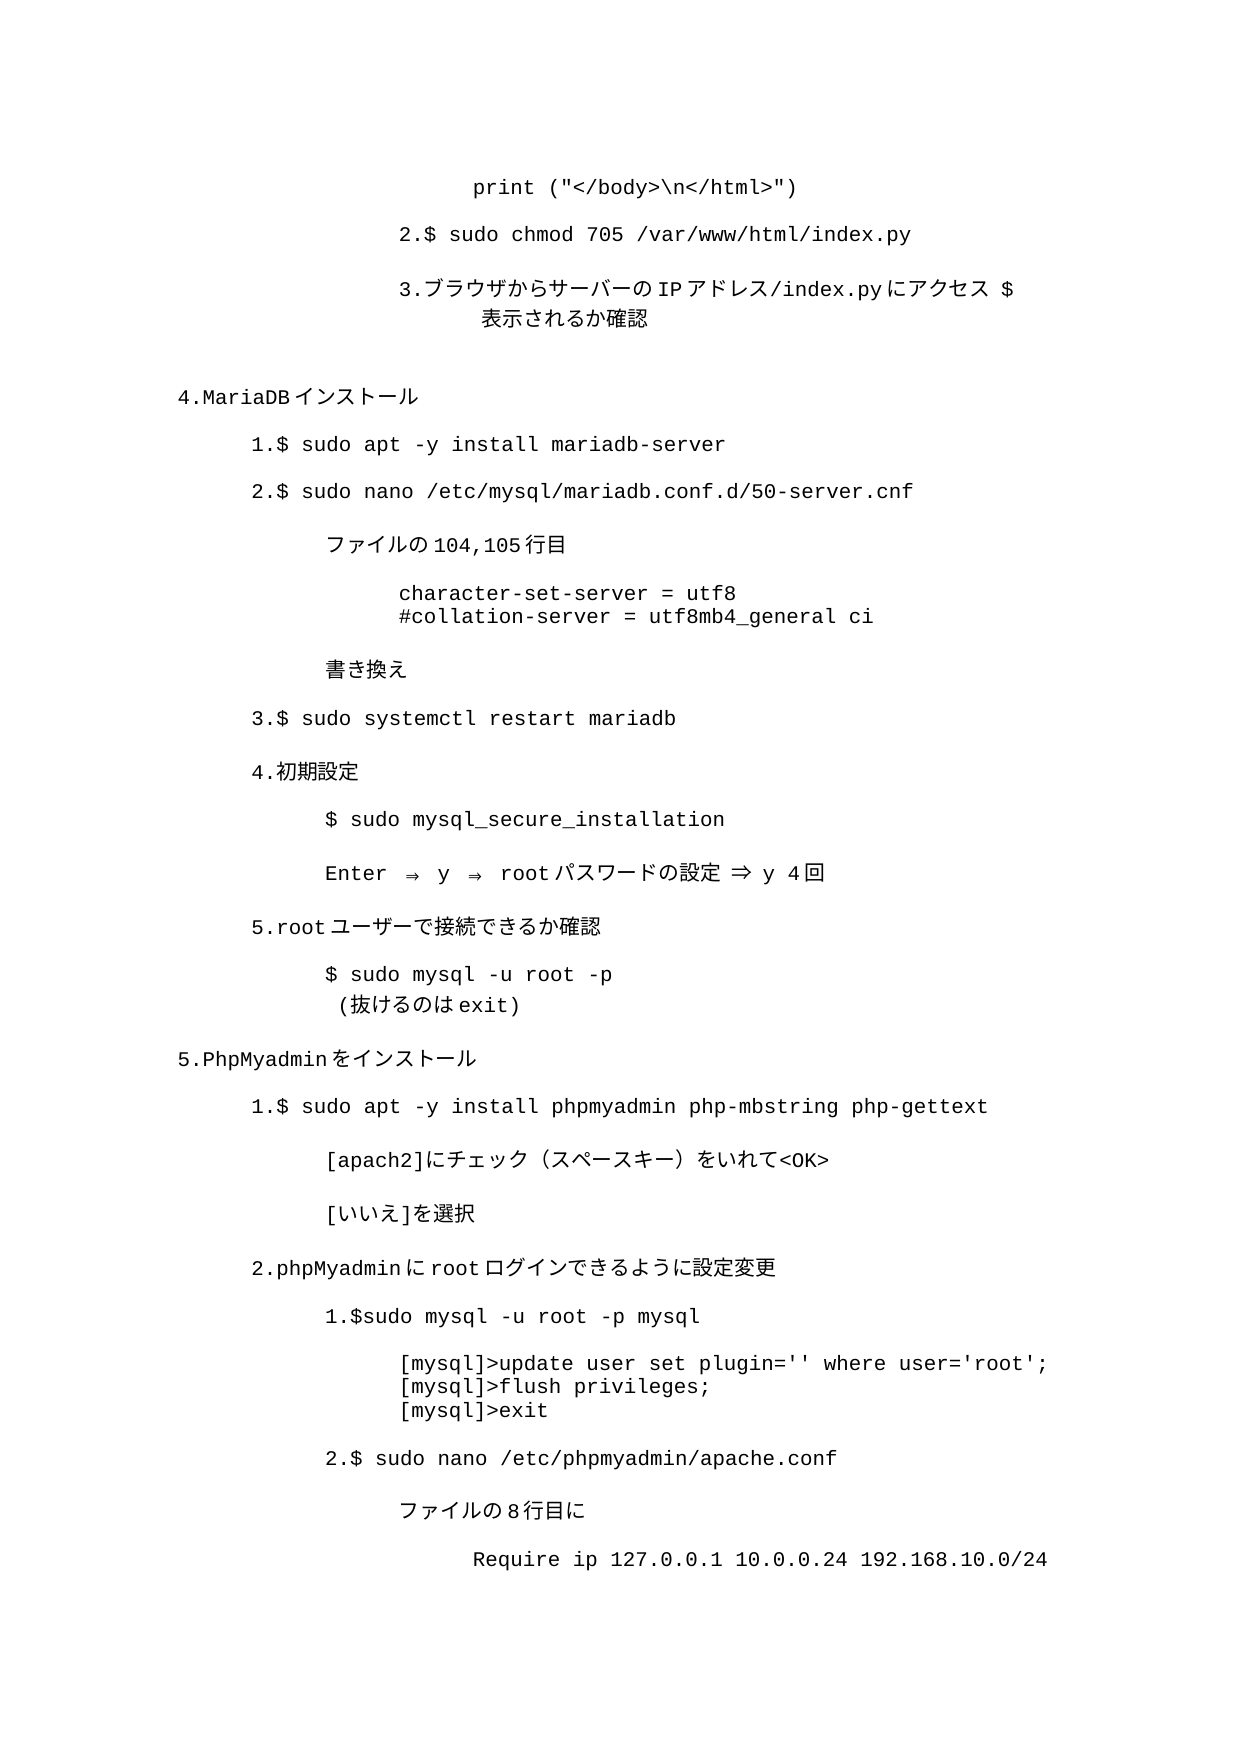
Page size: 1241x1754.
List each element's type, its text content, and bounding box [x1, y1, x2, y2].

text #collation-server = utf8mb4_general ci [177, 606, 1063, 630]
text 4.初期設定 [177, 755, 1063, 785]
text 表示されるか確認 [177, 302, 1063, 333]
text [mysql]>update user set plugin='' where user='root'; [177, 1353, 1063, 1377]
text 1.$ sudo apt -y install mariadb-server [177, 434, 1063, 458]
text 3.ブラウザからサーバーのIPアドレス/index.pyにアクセス $ [177, 272, 1063, 302]
text [いいえ]を選択 [177, 1197, 1063, 1228]
text (抜けるのはexit) [177, 988, 1063, 1018]
text 2.$ sudo chmod 705 /var/www/html/index.py [177, 224, 1063, 248]
text 2.phpMyadminにrootログインできるように設定変更 [177, 1252, 1063, 1282]
text $ sudo mysql -u root -p [177, 964, 1063, 988]
text 3.$ sudo systemctl restart mariadb [177, 708, 1063, 731]
text 5.rootユーザーで接続できるか確認 [177, 910, 1063, 941]
text 書き換え [177, 653, 1063, 684]
text 1.$ sudo apt -y install phpmyadmin php-mbstring php-gettext [177, 1096, 1063, 1120]
text 2.$ sudo nano /etc/phpmyadmin/apache.conf [177, 1447, 1063, 1471]
text 4.MariaDBインストール [177, 380, 1063, 410]
text ファイルの104,105行目 [177, 528, 1063, 559]
text 1.$sudo mysql -u root -p mysql [177, 1306, 1063, 1329]
text Require ip 127.0.0.1 10.0.0.24 192.168.10.0/24 [177, 1549, 1063, 1572]
text Enter ⇒ y ⇒ rootパスワードの設定 ⇒ y 4回 [177, 856, 1063, 887]
text [mysql]>exit [177, 1400, 1063, 1424]
text ファイルの8行目に [177, 1495, 1063, 1525]
text character-set-server = utf8 [177, 583, 1063, 606]
text 5.PhpMyadminをインストール [177, 1042, 1063, 1072]
text print ("</body>\n</html>") [177, 177, 1063, 201]
text [apach2]にチェック（スペースキー）をいれて<OK> [177, 1143, 1063, 1174]
text [mysql]>flush privileges; [177, 1377, 1063, 1400]
text $ sudo mysql_secure_installation [177, 809, 1063, 833]
text 2.$ sudo nano /etc/mysql/mariadb.conf.d/50-server.cnf [177, 481, 1063, 505]
